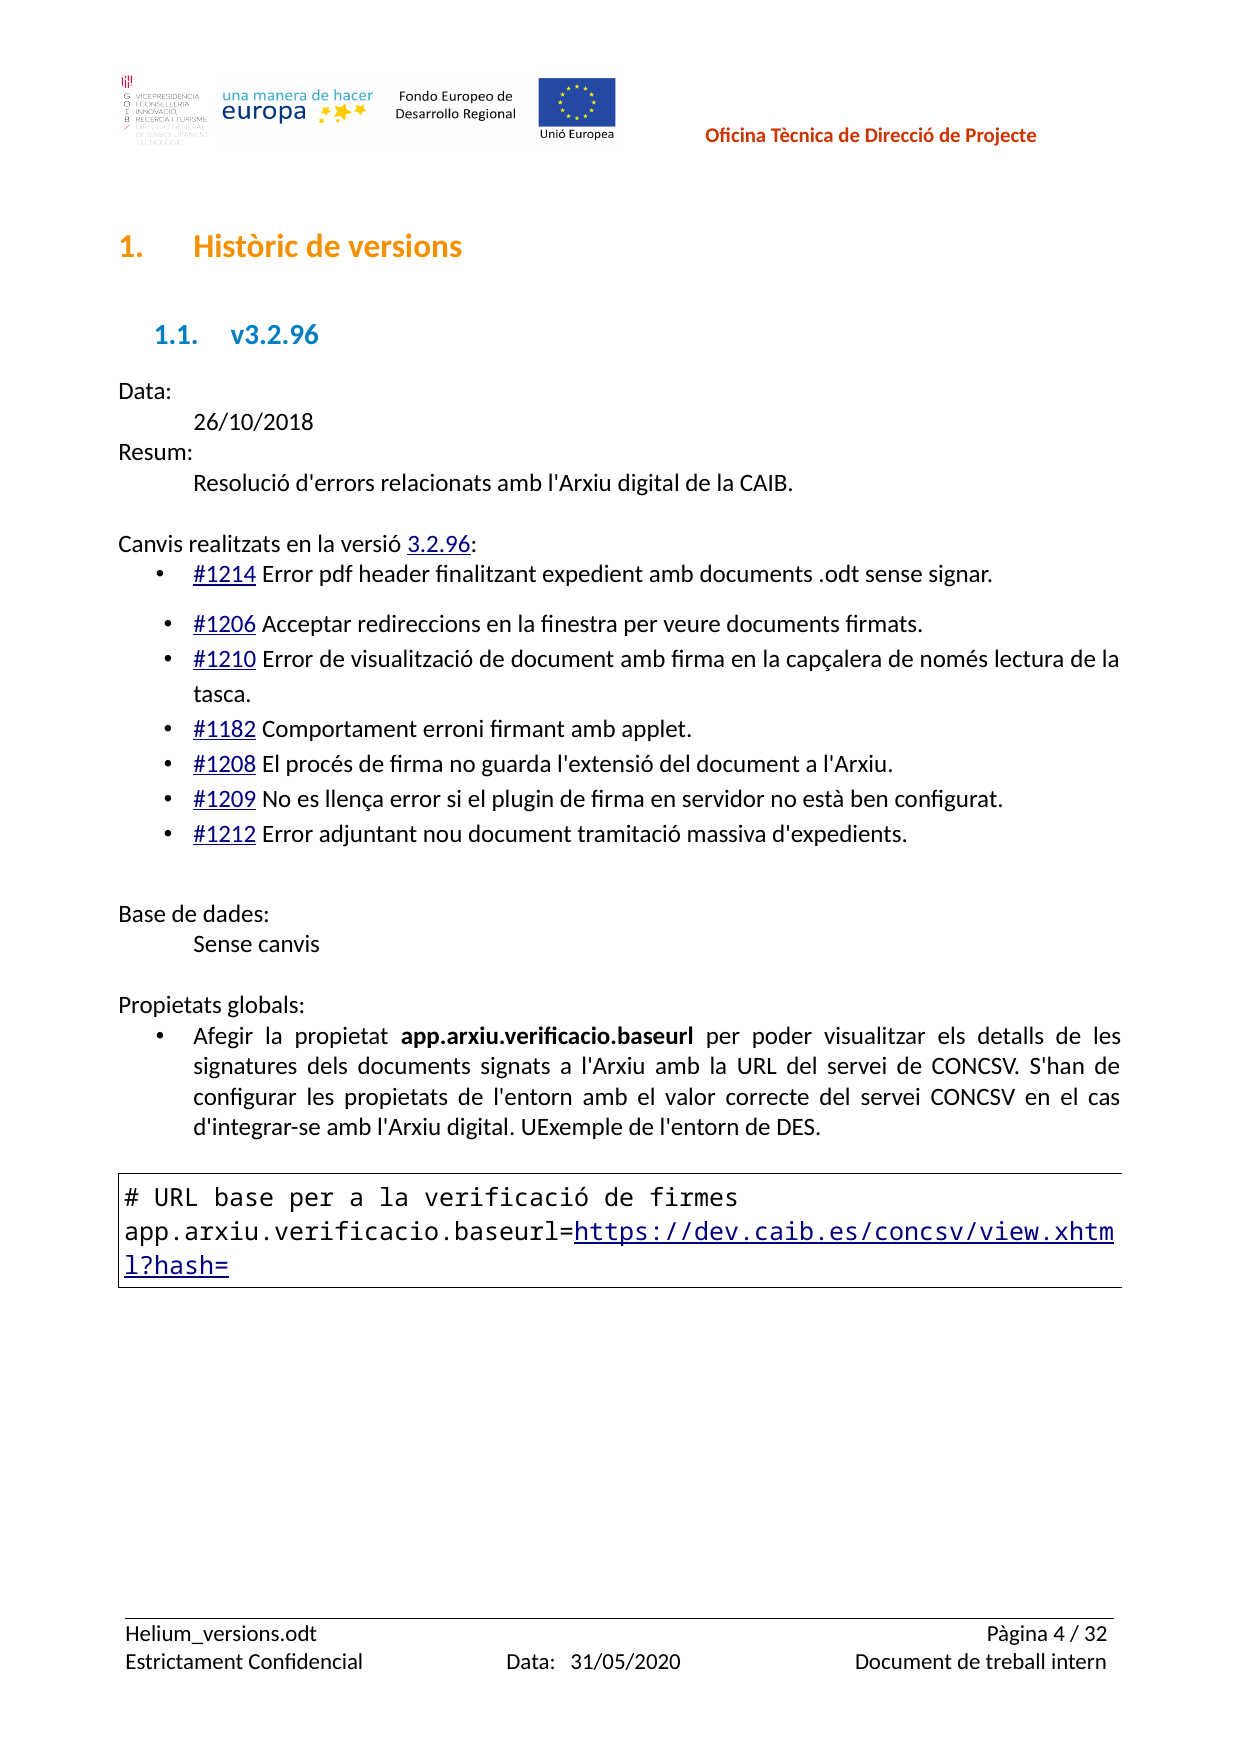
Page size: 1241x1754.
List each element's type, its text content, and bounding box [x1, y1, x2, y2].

list #1182 Comportament erroni firmant amb applet. [164, 713, 1122, 743]
list Afegir la propietat app.arxiu.verificacio.baseurl per poder visualitzar els detalls de les signatures dels documents signats a l'Arxiu amb la URL del servei de CONCSV. S'han de configurar les propietats de l'entorn amb el valor correcte del servei CONCSV en el cas d'integrar-se amb l'Arxiu digital. UExemple de l'entorn de DES. [156, 1020, 1122, 1142]
list #1206 Acceptar redireccions en la finestra per veure documents firmats. [164, 608, 1122, 638]
list #1210 Error de visualització de document amb firma en la capçalera de només lectura de la tasca. [164, 643, 1122, 708]
text Data: [118, 375, 1122, 406]
list #1212 Error adjuntant nou document tramitació massiva d'expedients. [164, 818, 1122, 848]
text Propietats globals: [118, 989, 1122, 1020]
subtitle v3.2.96 [153, 316, 1122, 351]
picture [219, 73, 621, 147]
text 26/10/2018 [118, 406, 1122, 436]
list #1209 No es llença error si el plugin de firma en servidor no està ben configurat. [164, 783, 1122, 813]
picture [118, 73, 213, 147]
text Resum: [118, 436, 1122, 467]
text Canvis realitzats en la versió 3.2.96: [118, 528, 1122, 558]
text Sense canvis [118, 928, 1122, 959]
text Resolució d'errors relacionats amb l'Arxiu digital de la CAIB. [118, 467, 1122, 497]
subtitle Històric de versions [118, 225, 1122, 266]
list #1214 Error pdf header finalitzant expedient amb documents .odt sense signar. [156, 558, 1122, 589]
text Base de dades: [118, 898, 1122, 928]
table_header # URL base per a la verificació de firmes app.arxiu.verificacio.baseurl=https://dev.caib.es/concsv/view.xhtml?hash= [119, 1174, 1122, 1287]
list #1208 El procés de firma no guarda l'extensió del document a l'Arxiu. [164, 748, 1122, 778]
